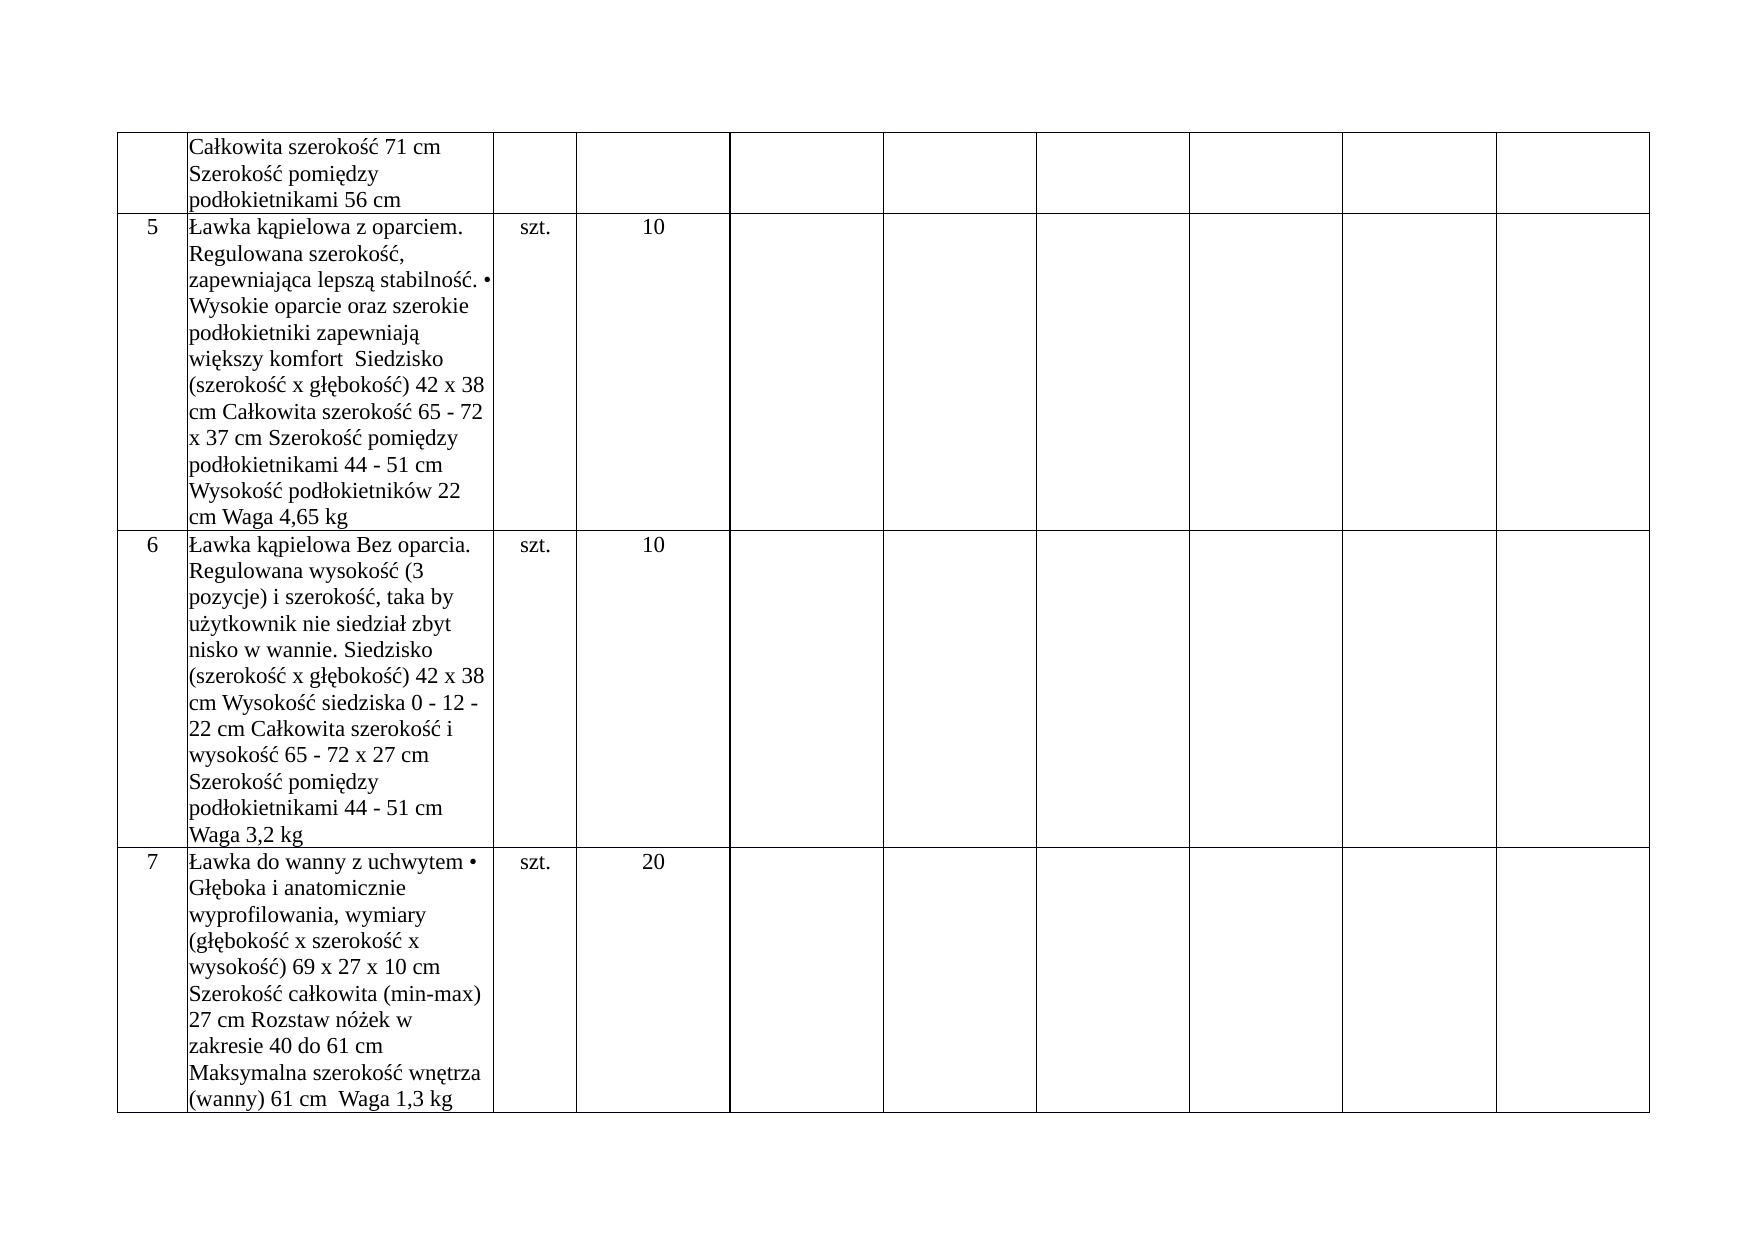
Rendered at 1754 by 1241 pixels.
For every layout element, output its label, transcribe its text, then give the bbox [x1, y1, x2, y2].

table_cell [1037, 214, 1189, 530]
table_cell [1037, 133, 1189, 212]
table_cell [1190, 531, 1342, 847]
table_cell Ławka kąpielowa z oparciem. Regulowana szerokość, zapewniająca lepszą stabilność. • Wysokie oparcie oraz szerokie podłokietniki zapewniają większy komfort Siedzisko (szerokość x głębokość) 42 x 38 cm Całkowita szerokość 65 - 72 x 37 cm Szerokość pomiędzy podłokietnikami 44 - 51 cm Wysokość podłokietników 22 cm Waga 4,65 kg [188, 214, 493, 530]
table_cell [731, 531, 883, 847]
table_cell Ławka do wanny z uchwytem • Głęboka i anatomicznie wyprofilowania, wymiary (głębokość x szerokość x wysokość) 69 x 27 x 10 cm Szerokość całkowita (min-max) 27 cm Rozstaw nóżek w zakresie 40 do 61 cm Maksymalna szerokość wnętrza (wanny) 61 cm Waga 1,3 kg [188, 848, 493, 1112]
table_cell [731, 133, 883, 212]
table_cell [884, 214, 1036, 530]
table_cell [1190, 848, 1342, 1112]
table_cell [731, 848, 883, 1112]
table_cell [1497, 214, 1649, 530]
table_cell [1497, 848, 1649, 1112]
table_cell [1343, 531, 1496, 847]
table_cell [494, 133, 576, 212]
table_cell 6 [118, 531, 187, 847]
table_cell Całkowita szerokość 71 cm Szerokość pomiędzy podłokietnikami 56 cm [188, 133, 493, 212]
table_cell [884, 531, 1036, 847]
table_cell [1343, 133, 1496, 212]
table_cell [1343, 214, 1496, 530]
table_cell szt. [494, 531, 576, 847]
table_cell 7 [118, 848, 187, 1112]
table_cell [1343, 848, 1496, 1112]
table_cell [118, 133, 187, 212]
table_cell [884, 848, 1036, 1112]
table_cell szt. [494, 214, 576, 530]
table_cell [1190, 214, 1342, 530]
table_cell [577, 133, 729, 212]
table_cell [731, 214, 883, 530]
table_cell szt. [494, 848, 576, 1112]
table_cell 10 [577, 531, 729, 847]
table_cell 20 [577, 848, 729, 1112]
table_cell Ławka kąpielowa Bez oparcia. Regulowana wysokość (3 pozycje) i szerokość, taka by użytkownik nie siedział zbyt nisko w wannie. Siedzisko (szerokość x głębokość) 42 x 38 cm Wysokość siedziska 0 - 12 - 22 cm Całkowita szerokość i wysokość 65 - 72 x 27 cm Szerokość pomiędzy podłokietnikami 44 - 51 cm Waga 3,2 kg [188, 531, 493, 847]
table_cell 5 [118, 214, 187, 530]
table_cell [884, 133, 1036, 212]
table_cell [1037, 848, 1189, 1112]
table_cell [1037, 531, 1189, 847]
table_cell [1497, 133, 1649, 212]
table_cell [1497, 531, 1649, 847]
table_cell [1190, 133, 1342, 212]
table_cell 10 [577, 214, 729, 530]
